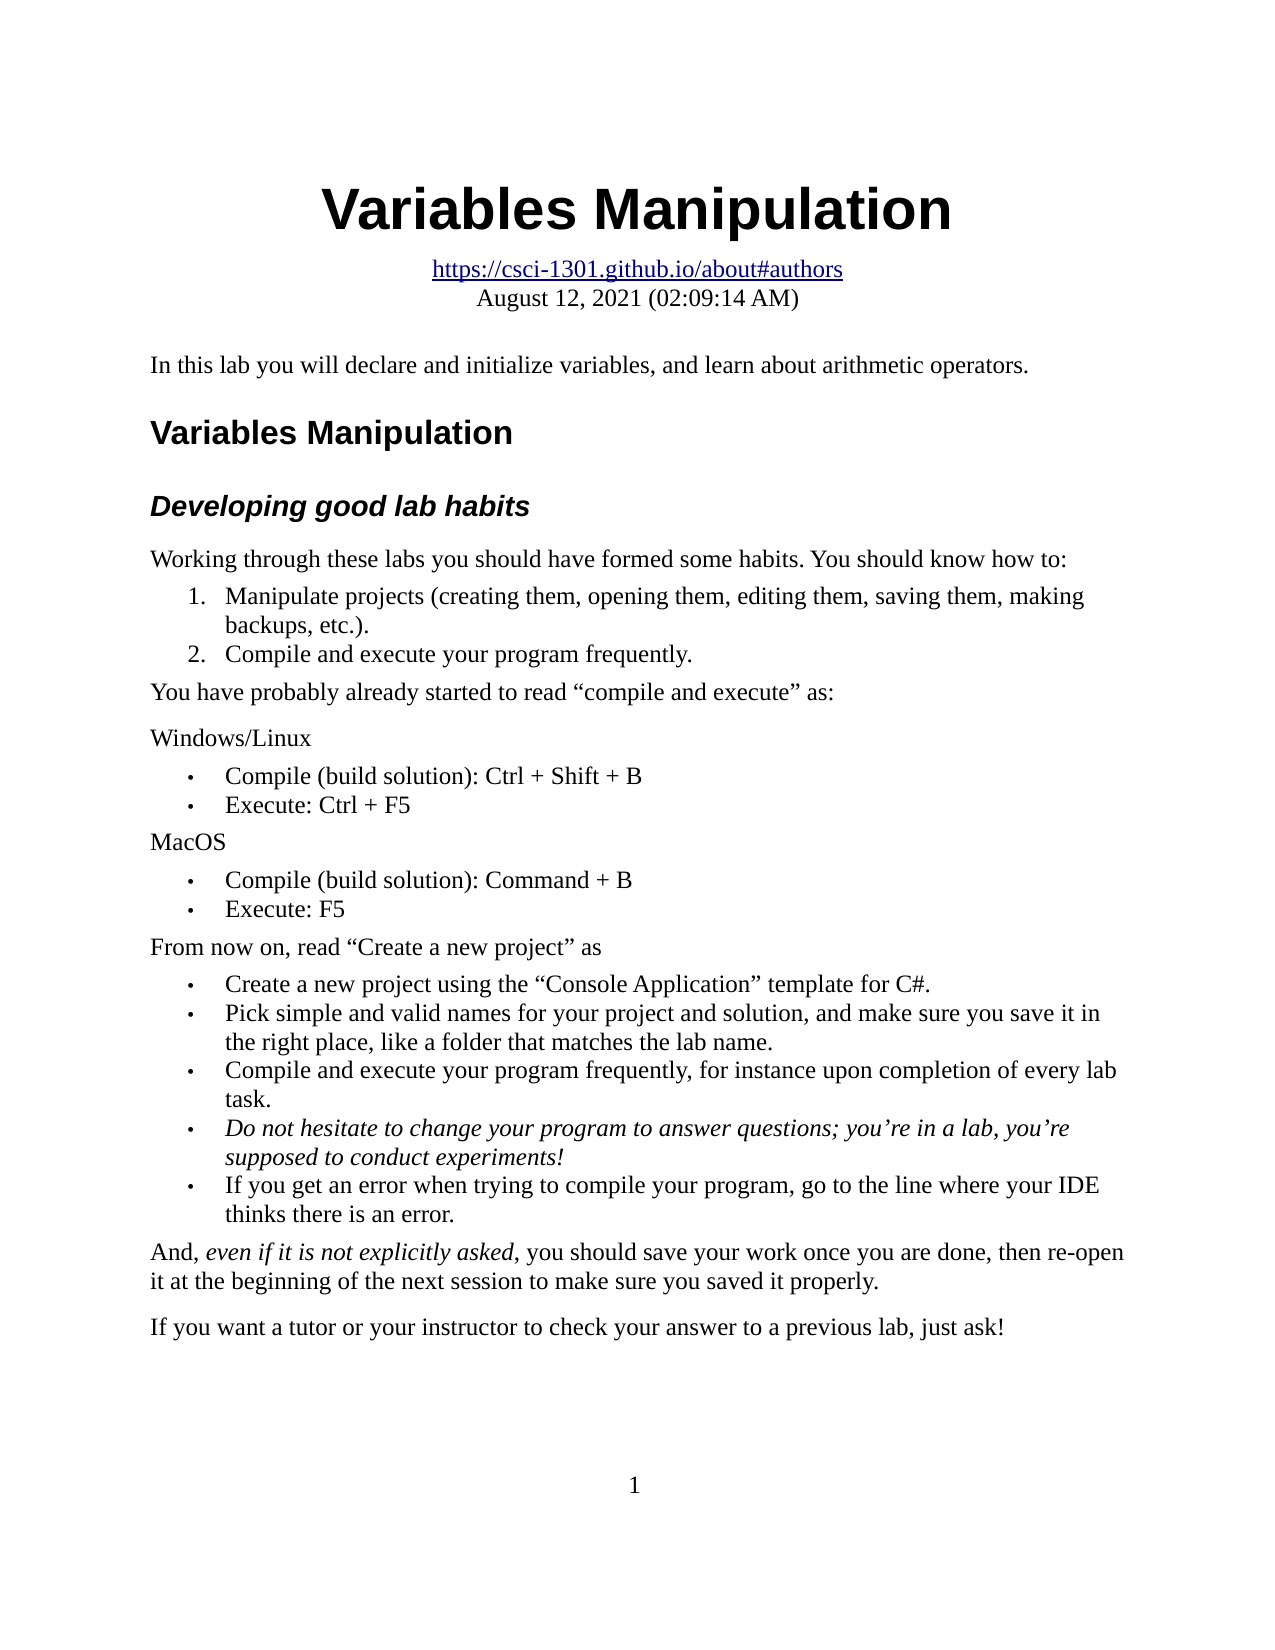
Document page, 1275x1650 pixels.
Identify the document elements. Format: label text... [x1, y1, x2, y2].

text https://csci-1301.github.io/about#authors [150, 254, 1125, 283]
list If you get an error when trying to compile your program, go to the line where your IDE thinks there is an error. [187, 1171, 1125, 1228]
text And, even if it is not explicitly asked, you should save your work once you are done, then re-open it at the beginning of the next session to make sure you saved it properly. [150, 1237, 1125, 1294]
text August 12, 2021 (02:09:14 AM) [150, 283, 1125, 312]
list Compile and execute your program frequently, for instance upon completion of every lab task. [187, 1056, 1125, 1113]
subtitle Variables Manipulation [150, 412, 1125, 451]
list Execute: F5 [187, 894, 1125, 923]
text Windows/Linux [150, 723, 1125, 752]
text You have probably already started to read “compile and execute” as: [150, 677, 1125, 705]
text If you want a tutor or your instructor to check your answer to a previous lab, just ask! [150, 1312, 1125, 1341]
text In this lab you will declare and initialize variables, and learn about arithmetic operators. [150, 350, 1125, 378]
subtitle Developing good lab habits [150, 489, 1125, 522]
title Variables Manipulation [150, 175, 1125, 242]
text Working through these labs you should have formed some habits. You should know how to: [150, 544, 1125, 572]
list Compile (build solution): Command + B [187, 865, 1125, 894]
list Compile and execute your program frequently. [187, 639, 1125, 668]
list Manipulate projects (creating them, opening them, editing them, saving them, making backups, etc.). [187, 581, 1125, 639]
list Compile (build solution): Ctrl + Shift + B [187, 761, 1125, 790]
list Do not hesitate to change your program to answer questions; you’re in a lab, you’re supposed to conduct experiments! [187, 1113, 1125, 1171]
list Create a new project using the “Console Application” template for C#. [187, 969, 1125, 998]
text From now on, read “Create a new project” as [150, 932, 1125, 960]
list Execute: Ctrl + F5 [187, 790, 1125, 818]
list Pick simple and valid names for your project and solution, and make sure you save it in the right place, like a folder that matches the lab name. [187, 998, 1125, 1056]
text MacOS [150, 827, 1125, 856]
